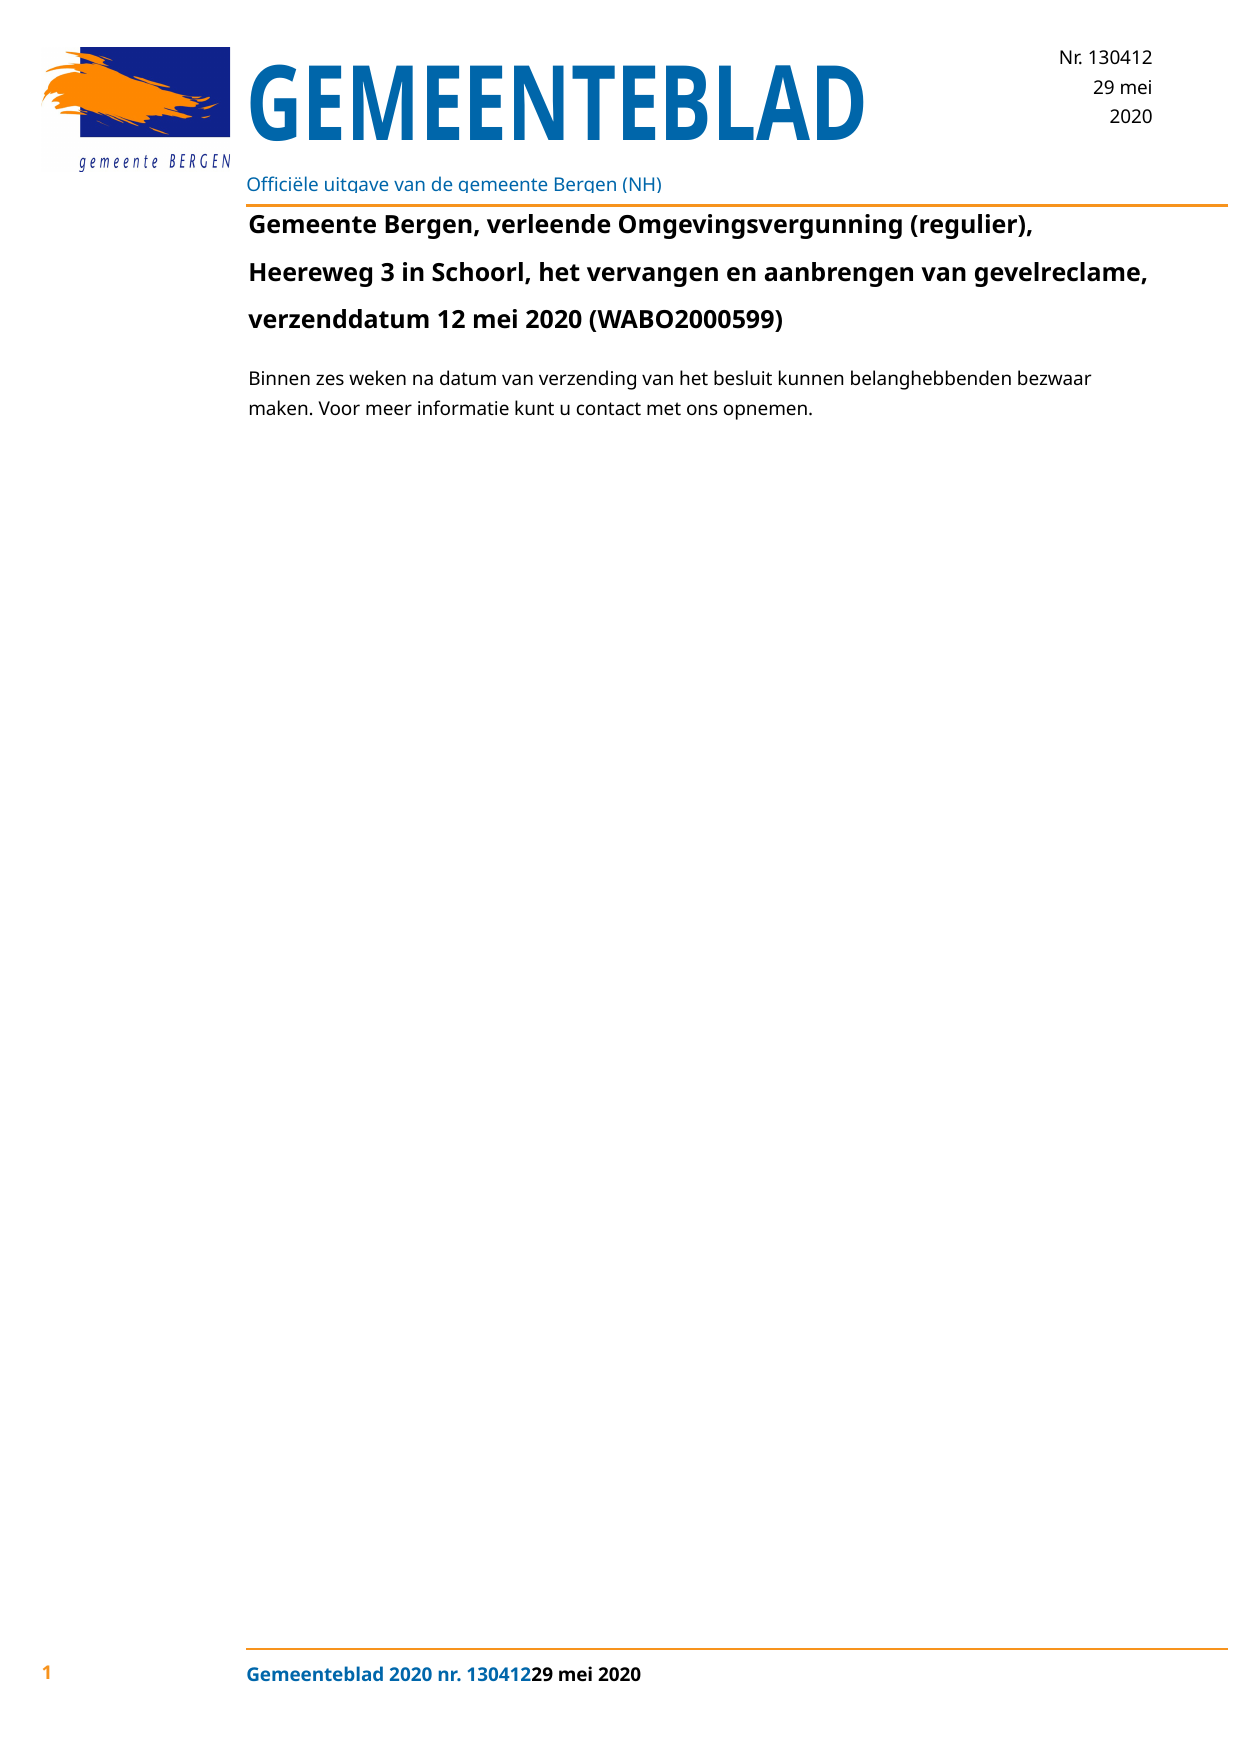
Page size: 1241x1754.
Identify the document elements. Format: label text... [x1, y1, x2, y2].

picture [41, 47, 231, 172]
text Gemeente Bergen, verleende Omgevingsvergunning (regulier), Heereweg 3 in Schoorl, het vervangen en aanbrengen van gevelreclame, verzenddatum 12 mei 2020 (WABO2000599) [248, 207, 1152, 336]
text Binnen zes weken na datum van verzending van het besluit kunnen belanghebbenden bezwaar maken. Voor meer informatie kunt u contact met ons opnemen. [248, 366, 1152, 421]
